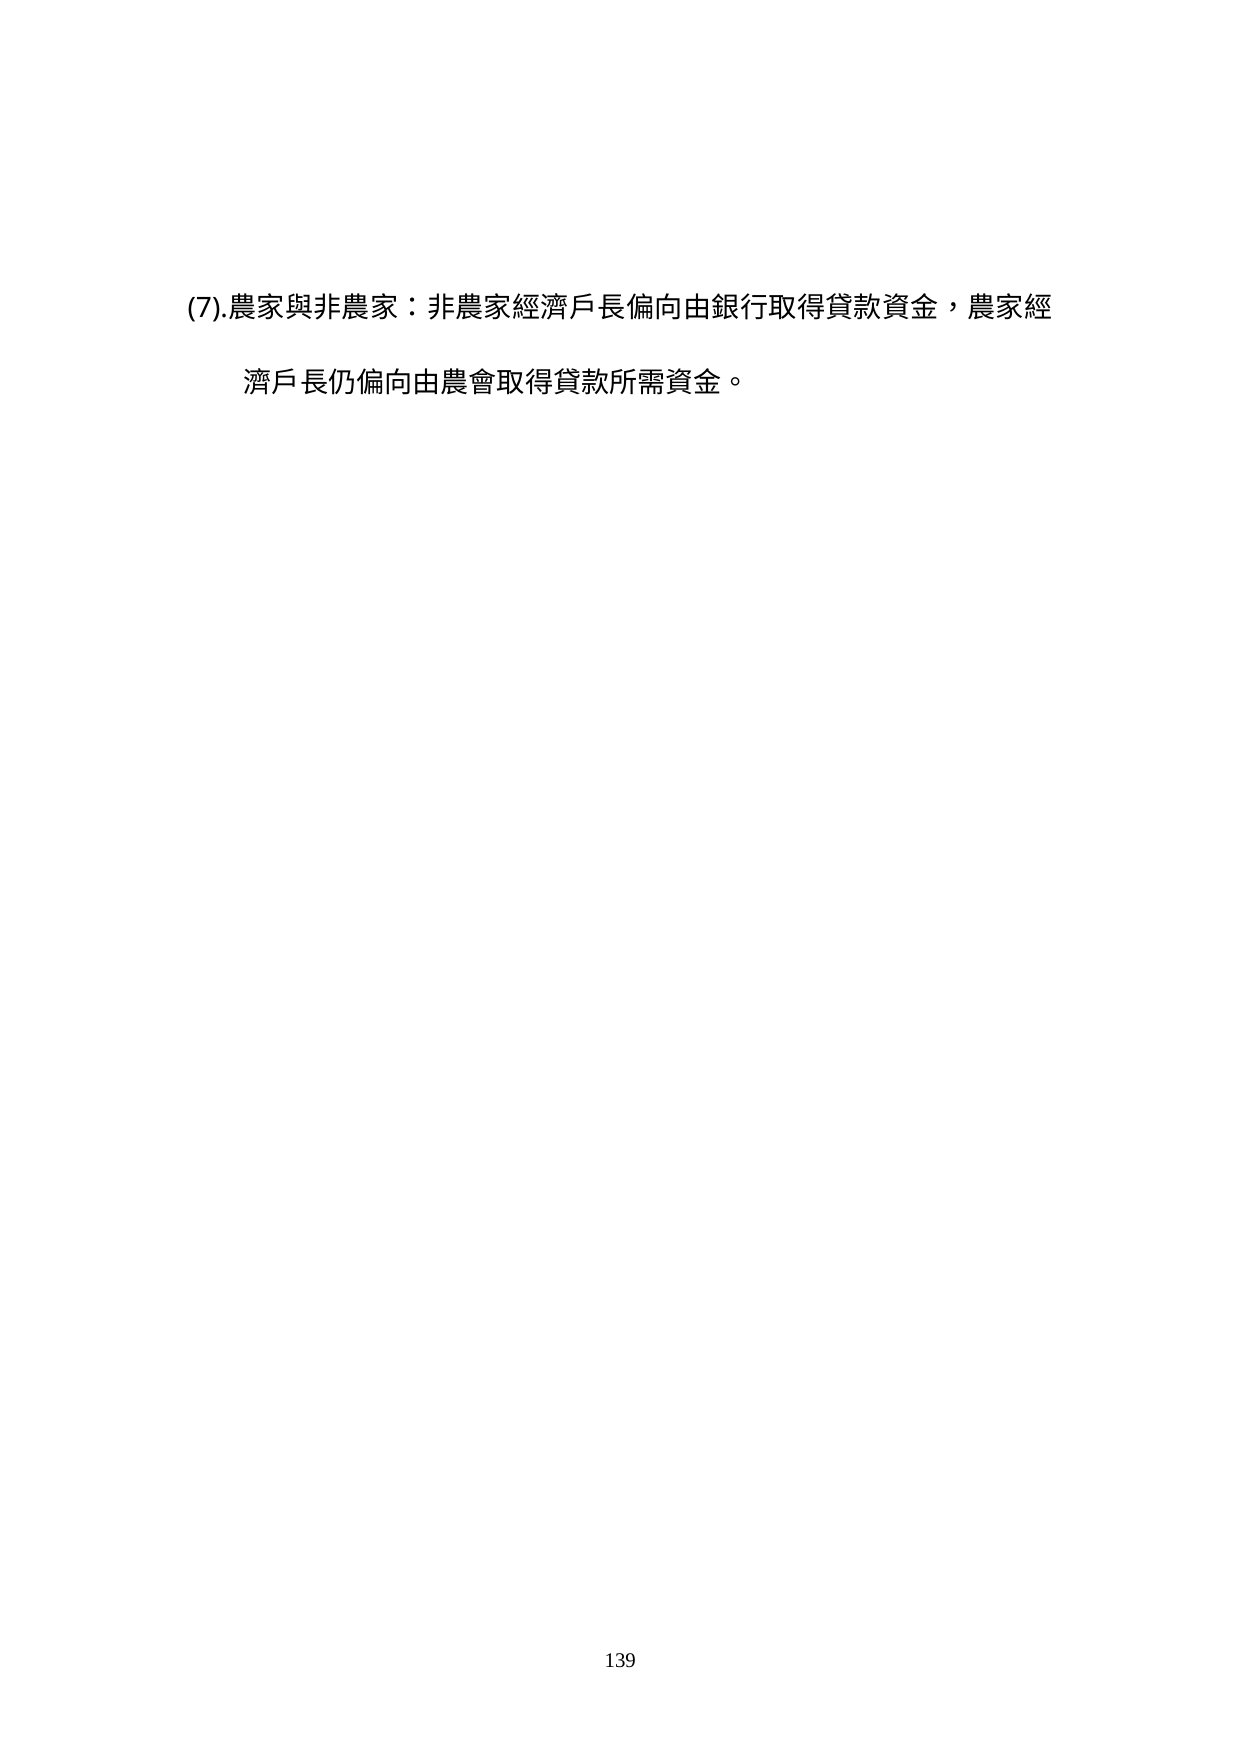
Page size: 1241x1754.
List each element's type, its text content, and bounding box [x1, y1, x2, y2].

text (7).農家與非農家：非農家經濟戶長偏向由銀行取得貸款資金，農家經濟戶長仍偏向由農會取得貸款所需資金。 [187, 262, 1053, 412]
